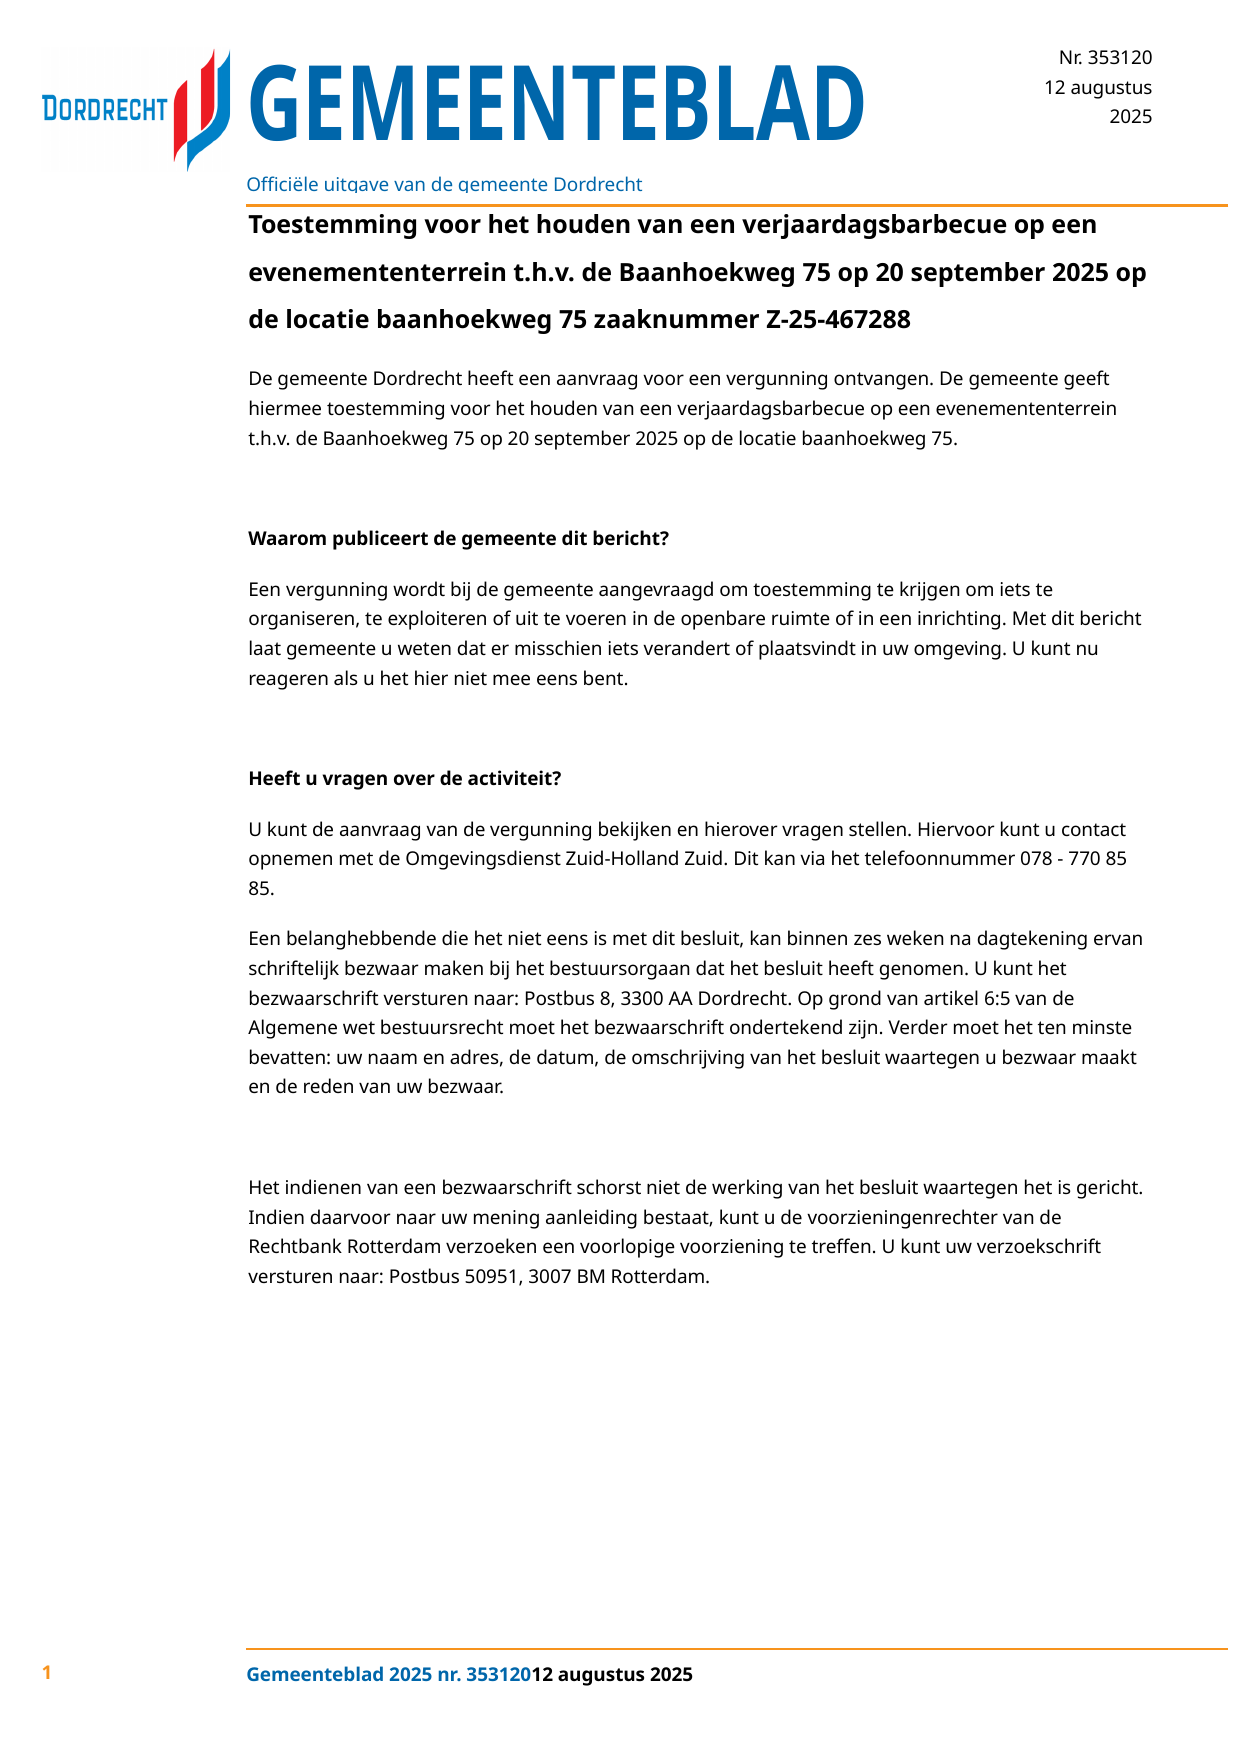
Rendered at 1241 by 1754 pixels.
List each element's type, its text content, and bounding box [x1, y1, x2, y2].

text Het indienen van een bezwaarschrift schorst niet de werking van het besluit waartegen het is gericht. Indien daarvoor naar uw mening aanleiding bestaat, kunt u de voorzieningenrechter van de Rechtbank Rotterdam verzoeken een voorlopige voorziening te treffen. U kunt uw verzoekschrift versturen naar: Postbus 50951, 3007 BM Rotterdam. [248, 1174, 1152, 1289]
text Een belanghebbende die het niet eens is met dit besluit, kan binnen zes weken na dagtekening ervan schriftelijk bezwaar maken bij het bestuursorgaan dat het besluit heeft genomen. U kunt het bezwaarschrift versturen naar: Postbus 8, 3300 AA Dordrecht. Op grond van artikel 6:5 van de Algemene wet bestuursrecht moet het bezwaarschrift ondertekend zijn. Verder moet het ten minste bevatten: uw naam en adres, de datum, de omschrijving van het besluit waartegen u bezwaar maakt en de reden van uw bezwaar. [248, 926, 1152, 1099]
picture [41, 47, 231, 172]
text Toestemming voor het houden van een verjaardagsbarbecue op een evenemententerrein t.h.v. de Baanhoekweg 75 op 20 september 2025 op de locatie baanhoekweg 75 zaaknummer Z-25-467288 [248, 207, 1152, 336]
text Een vergunning wordt bij de gemeente aangevraagd om toestemming te krijgen om iets te organiseren, te exploiteren of uit te voeren in de openbare ruimte of in een inrichting. Met dit bericht laat gemeente u weten dat er misschien iets verandert of plaatsvindt in uw omgeving. U kunt nu reageren als u het hier niet mee eens bent. [248, 576, 1152, 690]
text De gemeente Dordrecht heeft een aanvraag voor een vergunning ontvangen. De gemeente geeft hiermee toestemming voor het houden van een verjaardagsbarbecue op een evenemententerrein t.h.v. de Baanhoekweg 75 op 20 september 2025 op de locatie baanhoekweg 75. [248, 366, 1152, 450]
text U kunt de aanvraag van de vergunning bekijken en hierover vragen stellen. Hiervoor kunt u contact opnemen met de Omgevingsdienst Zuid-Holland Zuid. Dit kan via het telefoonnummer 078 - 770 85 85. [248, 816, 1152, 901]
text Waarom publiceert de gemeente dit bericht? [248, 526, 1152, 551]
text Heeft u vragen over de activiteit? [248, 766, 1152, 791]
